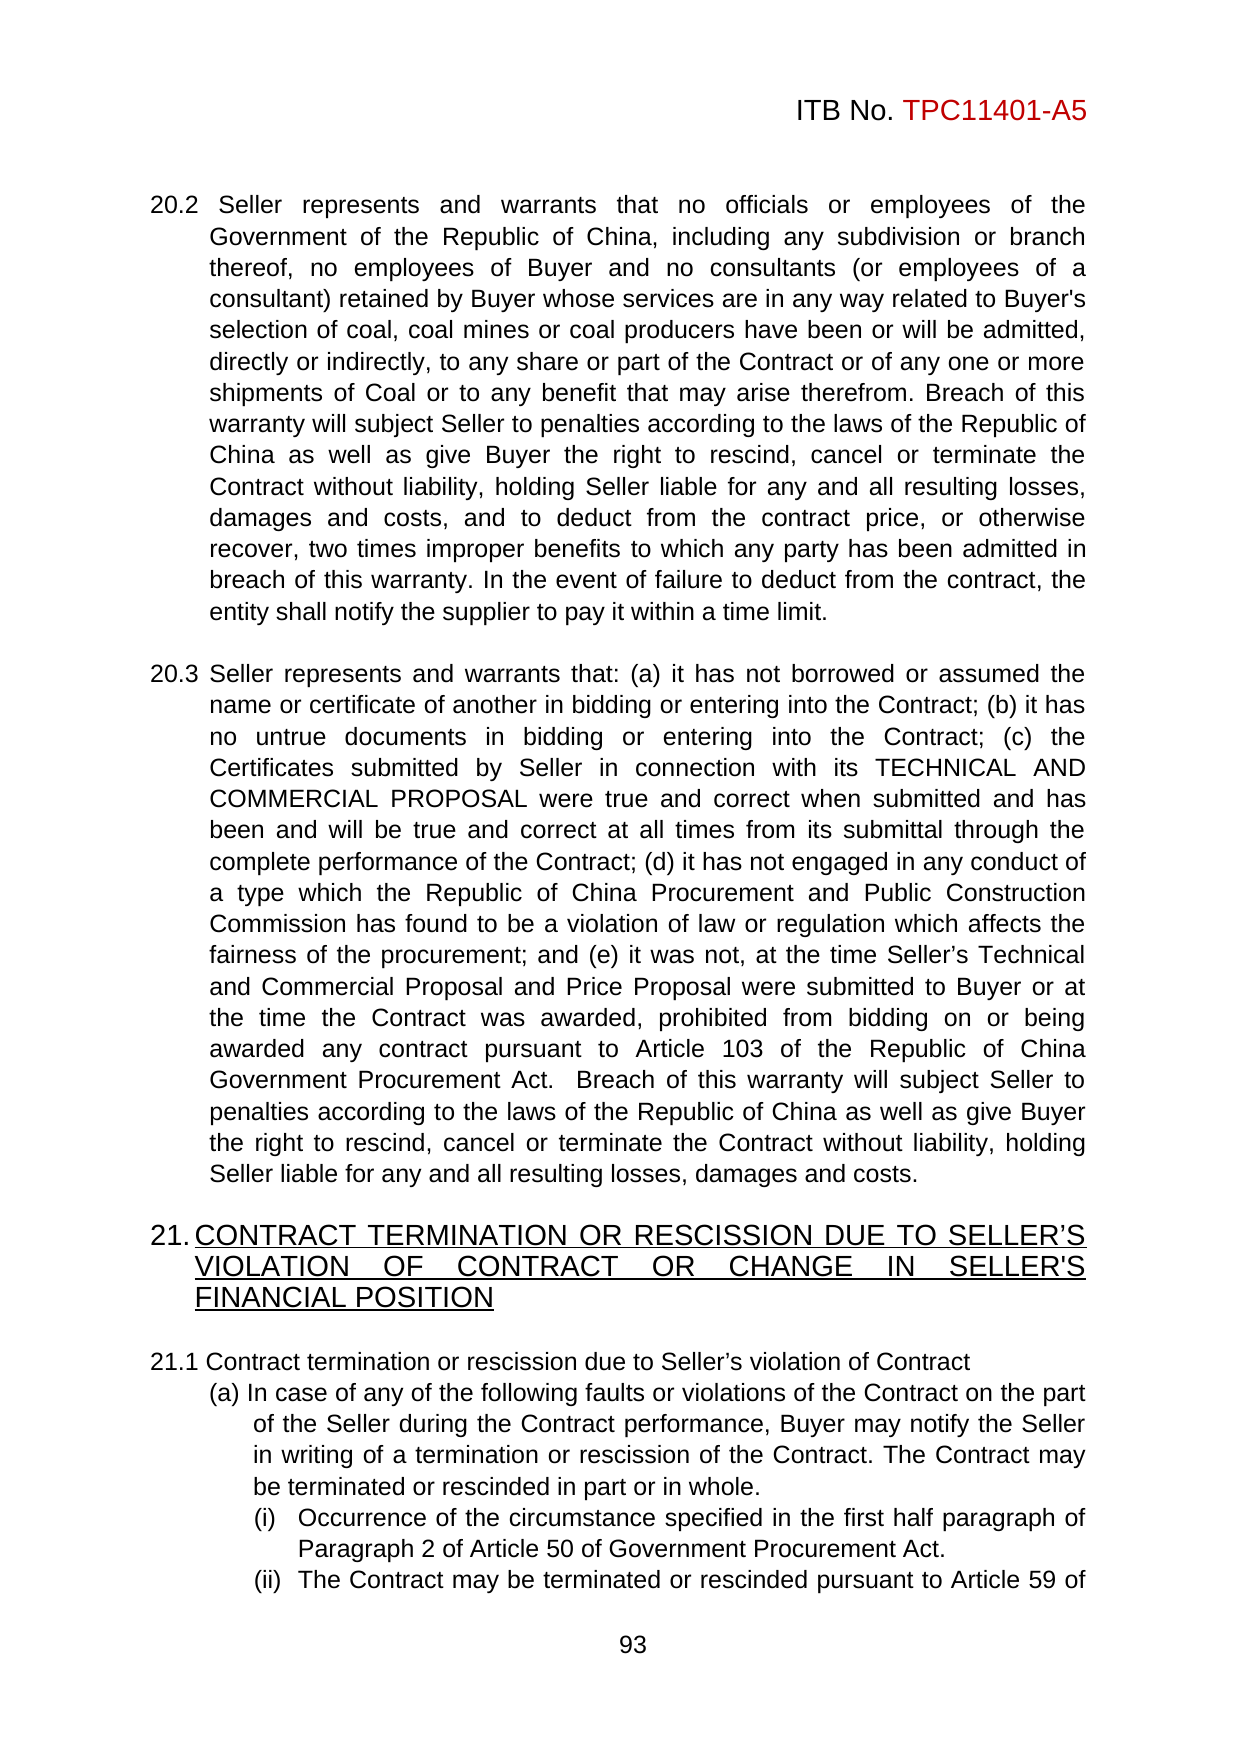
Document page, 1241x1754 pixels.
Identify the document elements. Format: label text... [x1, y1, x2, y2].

text 20.3 Seller represents and warrants that: (a) it has not borrowed or assumed the name or certificate of another in bidding or entering into the Contract; (b) it has no untrue documents in bidding or entering into the Contract; (c) the Certificates submitted by Seller in connection with its TECHNICAL AND COMMERCIAL PROPOSAL were true and correct when submitted and has been and will be true and correct at all times from its submittal through the complete performance of the Contract; (d) it has not engaged in any conduct of a type which the Republic of China Procurement and Public Construction Commission has found to be a violation of law or regulation which affects the fairness of the procurement; and (e) it was not, at the time Seller’s Technical and Commercial Proposal and Price Proposal were submitted to Buyer or at the time the Contract was awarded, prohibited from bidding on or being awarded any contract pursuant to Article 103 of the Republic of China Government Procurement Act. Breach of this warranty will subject Seller to penalties according to the laws of the Republic of China as well as give Buyer the right to rescind, cancel or terminate the Contract without liability, holding Seller liable for any and all resulting losses, damages and costs. [150, 657, 1087, 1189]
text (ii) The Contract may be terminated or rescinded pursuant to Article 59 of [253, 1564, 1087, 1595]
text (a) In case of any of the following faults or violations of the Contract on the part of the Seller during the Contract performance, Buyer may notify the Seller in writing of a termination or rescission of the Contract. The Contract may be terminated or rescinded in part or in whole. [209, 1376, 1087, 1501]
text 21. CONTRACT TERMINATION OR RESCISSION DUE TO SELLER’S VIOLATION OF CONTRACT OR CHANGE IN SELLER'S FINANCIAL POSITION [150, 1220, 1087, 1314]
text 20.2 Seller represents and warrants that no officials or employees of the Government of the Republic of China, including any subdivision or branch thereof, no employees of Buyer and no consultants (or employees of a consultant) retained by Buyer whose services are in any way related to Buyer's selection of coal, coal mines or coal producers have been or will be admitted, directly or indirectly, to any share or part of the Contract or of any one or more shipments of Coal or to any benefit that may arise therefrom. Breach of this warranty will subject Seller to penalties according to the laws of the Republic of China as well as give Buyer the right to rescind, cancel or terminate the Contract without liability, holding Seller liable for any and all resulting losses, damages and costs, and to deduct from the contract price, or otherwise recover, two times improper benefits to which any party has been admitted in breach of this warranty. In the event of failure to deduct from the contract, the entity shall notify the supplier to pay it within a time limit. [150, 189, 1087, 626]
text (i) Occurrence of the circumstance specified in the first half paragraph of Paragraph 2 of Article 50 of Government Procurement Act. [253, 1501, 1087, 1564]
text 21.1 Contract termination or rescission due to Seller’s violation of Contract [150, 1345, 1087, 1376]
